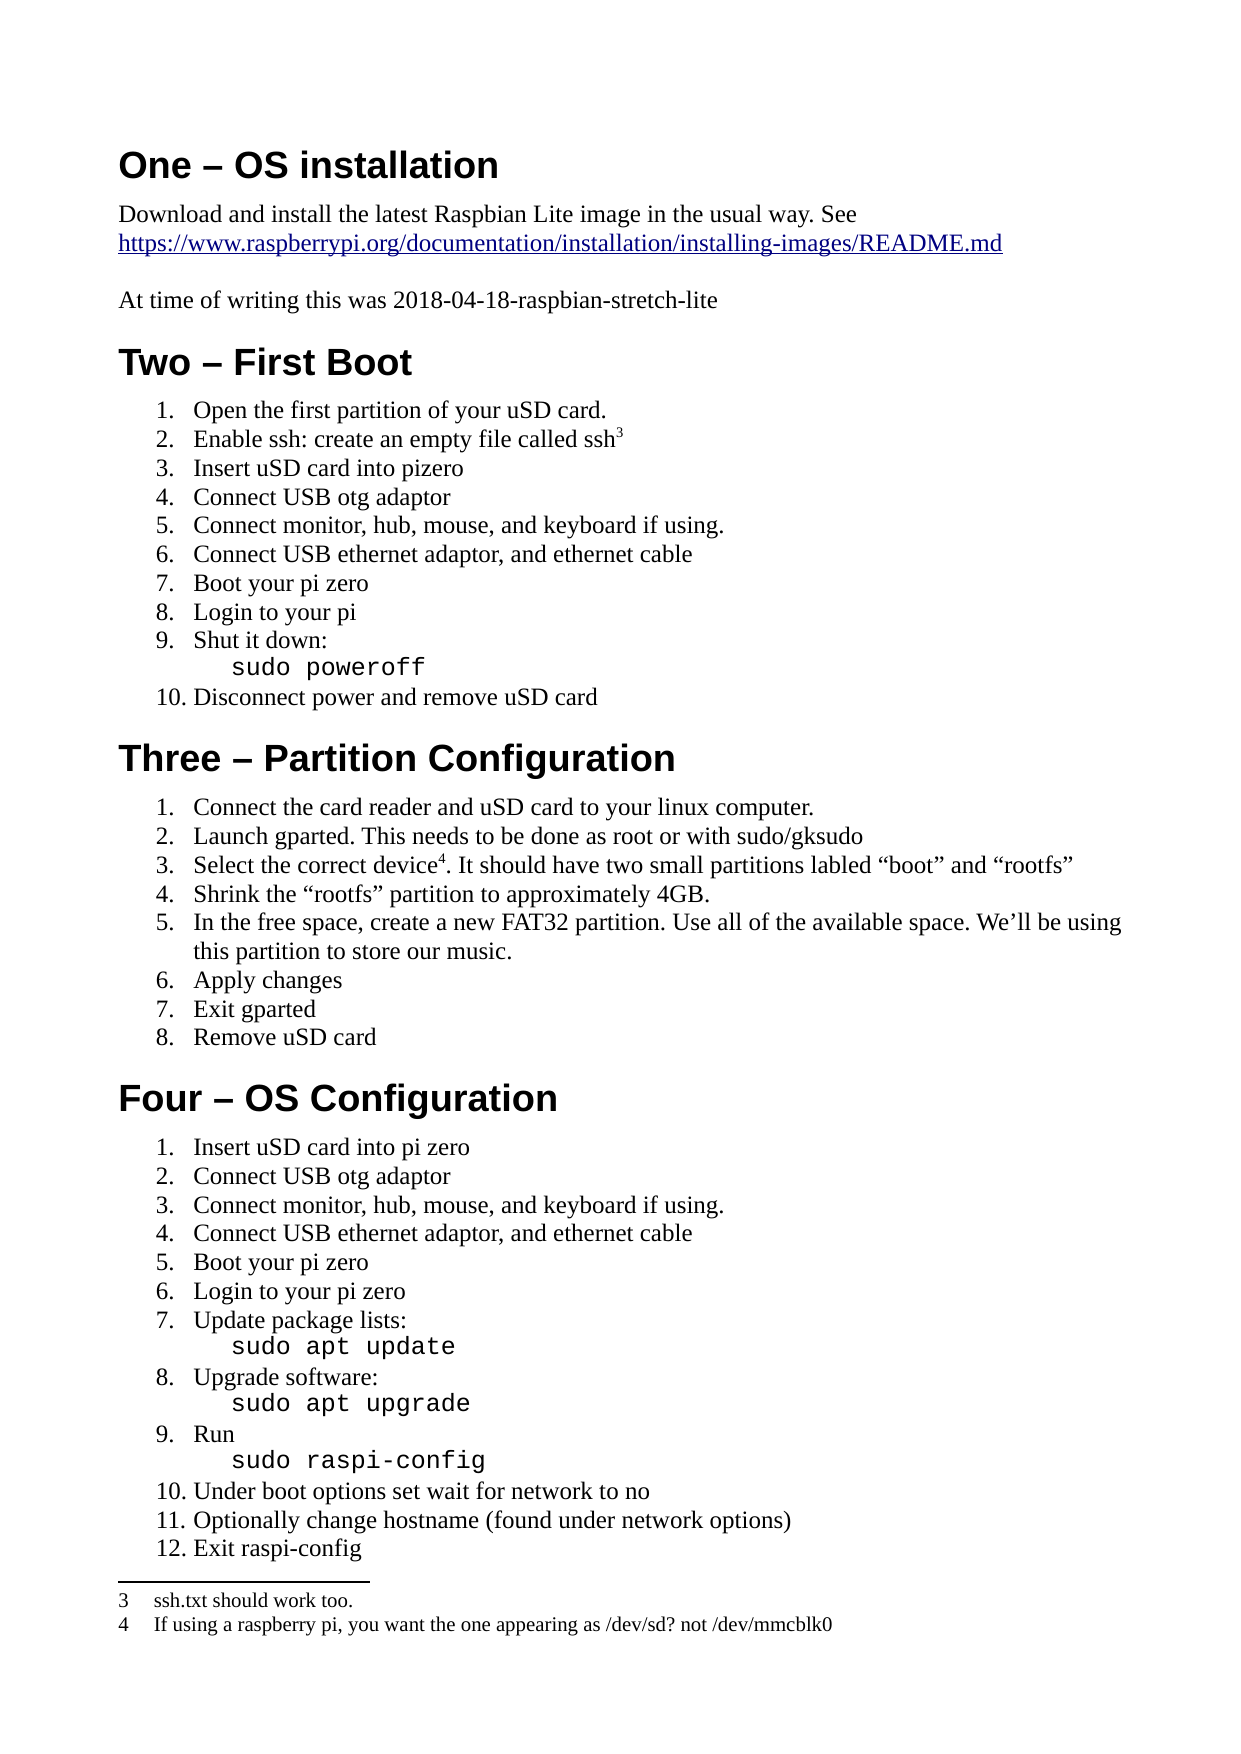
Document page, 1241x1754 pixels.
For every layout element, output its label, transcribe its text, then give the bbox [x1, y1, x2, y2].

list Remove uSD card [156, 1022, 1122, 1051]
list Login to your pi [156, 597, 1122, 625]
list Exit raspi-config [156, 1533, 1122, 1562]
list Connect the card reader and uSD card to your linux computer. [156, 792, 1122, 821]
list Launch gparted. This needs to be done as root or with sudo/gksudo [156, 821, 1122, 850]
list In the free space, create a new FAT32 partition. Use all of the available space. We’ll be using this partition to store our music. [156, 907, 1122, 965]
list Insert uSD card into pi zero [156, 1132, 1122, 1161]
list Exit gparted [156, 994, 1122, 1022]
list Connect USB otg adaptor [156, 482, 1122, 510]
list Boot your pi zero [156, 568, 1122, 597]
list Shut it down: [156, 625, 1122, 654]
list Insert uSD card into pizero [156, 453, 1122, 482]
list sudo raspi-config [193, 1448, 1122, 1476]
text Download and install the latest Raspbian Lite image in the usual way. See https://www.raspberrypi.org/documentation/installation/installing-images/README.md [118, 199, 1122, 257]
list Optionally change hostname (found under network options) [156, 1505, 1122, 1533]
subtitle Three – Partition Configuration [118, 736, 1122, 780]
list sudo apt upgrade [193, 1391, 1122, 1419]
list Open the first partition of your uSD card. [156, 395, 1122, 424]
list Connect USB ethernet adaptor, and ethernet cable [156, 1218, 1122, 1247]
subtitle Two – First Boot [118, 339, 1122, 383]
subtitle Four – OS Configuration [118, 1076, 1122, 1120]
list Connect USB ethernet adaptor, and ethernet cable [156, 539, 1122, 568]
list Connect USB otg adaptor [156, 1161, 1122, 1190]
list If using a raspberry pi, you want the one appearing as /dev/sd? not /dev/mmcblk0 [118, 1612, 1122, 1636]
list Select the correct device. It should have two small partitions labled “boot” and “rootfs” [156, 850, 1122, 879]
list Under boot options set wait for network to no [156, 1476, 1122, 1505]
list Apply changes [156, 965, 1122, 994]
list Shrink the “rootfs” partition to approximately 4GB. [156, 879, 1122, 907]
list Connect monitor, hub, mouse, and keyboard if using. [156, 1190, 1122, 1218]
list ssh.txt should work too. [118, 1588, 1122, 1612]
subtitle One – OS installation [118, 143, 1122, 187]
list sudo poweroff [193, 654, 1122, 682]
list Disconnect power and remove uSD card [156, 682, 1122, 711]
list Update package lists: [156, 1305, 1122, 1333]
list Connect monitor, hub, mouse, and keyboard if using. [156, 510, 1122, 539]
list Run [156, 1419, 1122, 1448]
list Boot your pi zero [156, 1247, 1122, 1276]
list Enable ssh: create an empty file called ssh [156, 424, 1122, 453]
text At time of writing this was 2018-04-18-raspbian-stretch-lite [118, 286, 1122, 314]
list sudo apt update [193, 1333, 1122, 1362]
list Upgrade software: [156, 1362, 1122, 1391]
list Login to your pi zero [156, 1276, 1122, 1305]
